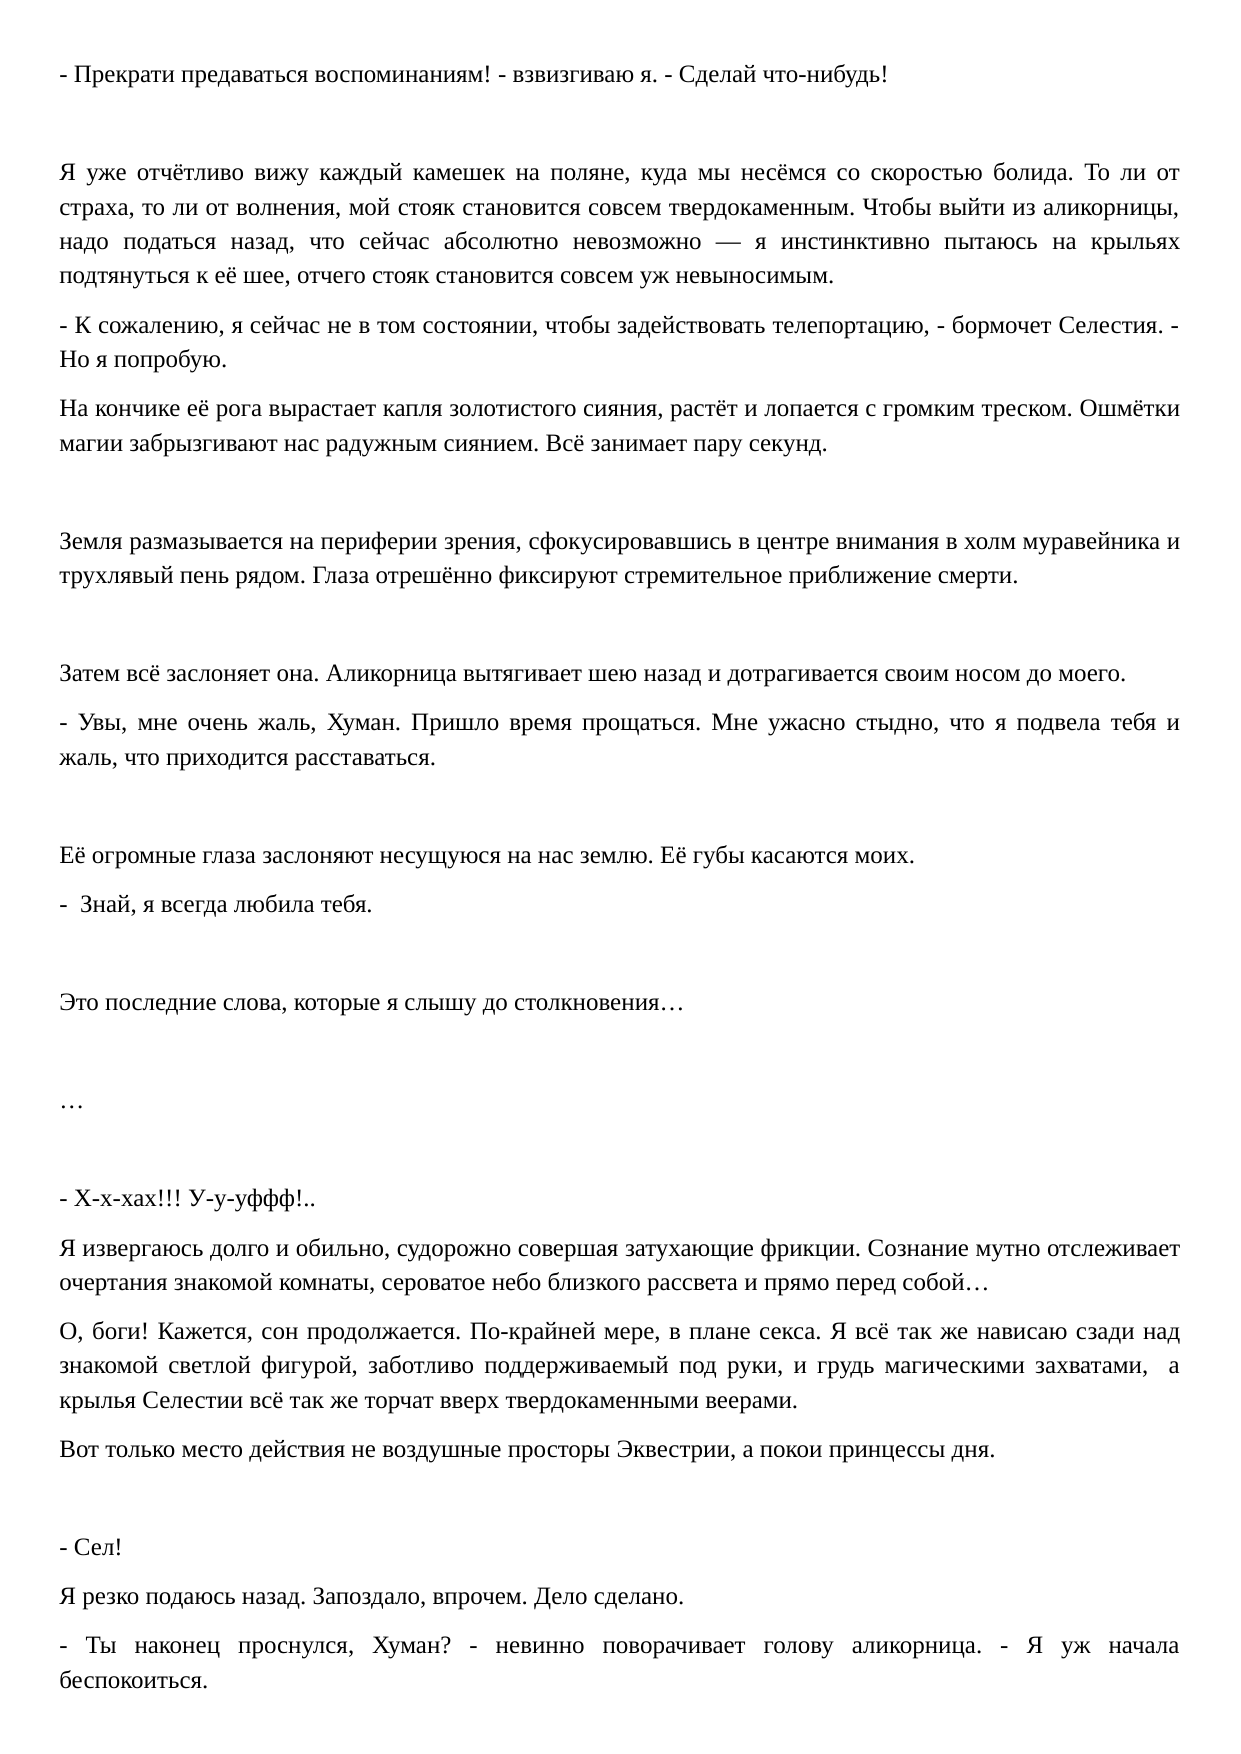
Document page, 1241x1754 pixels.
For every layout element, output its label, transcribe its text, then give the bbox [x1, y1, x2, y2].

text На кончике её рога вырастает капля золотистого сияния, растёт и лопается с громким треском. Ошмётки магии забрызгивают нас радужным сиянием. Всё занимает пару секунд. [59, 393, 1181, 456]
text Я уже отчётливо вижу каждый камешек на поляне, куда мы несёмся со скоростью болида. То ли от страха, то ли от волнения, мой стояк становится совсем твердокаменным. Чтобы выйти из аликорницы, надо податься назад, что сейчас абсолютно невозможно — я инстинктивно пытаюсь на крыльях подтянуться к её шее, отчего стояк становится совсем уж невыносимым. [59, 157, 1181, 289]
text Её огромные глаза заслоняют несущуюся на нас землю. Её губы касаются моих. [59, 840, 1181, 869]
text - Сел! [59, 1532, 1181, 1561]
text - К сожалению, я сейчас не в том состоянии, чтобы задействовать телепортацию, - бормочет Селестия. - Но я попробую. [59, 310, 1181, 373]
text О, боги! Кажется, сон продолжается. По-крайней мере, в плане секса. Я всё так же нависаю сзади над знакомой светлой фигурой, заботливо поддерживаемый под руки, и грудь магическими захватами, а крылья Селестии всё так же торчат вверх твердокаменными веерами. [59, 1316, 1181, 1414]
text … [59, 1085, 1181, 1114]
text Я извергаюсь долго и обильно, судорожно совершая затухающие фрикции. Сознание мутно отслеживает очертания знакомой комнаты, сероватое небо близкого рассвета и прямо перед собой… [59, 1233, 1181, 1296]
text - Х-х-хах!!! У-у-уффф!.. [59, 1183, 1181, 1212]
text Вот только место действия не воздушные просторы Эквестрии, а покои принцессы дня. [59, 1434, 1181, 1463]
text - Знай, я всегда любила тебя. [59, 889, 1181, 918]
text Это последние слова, которые я слышу до столкновения… [59, 987, 1181, 1016]
text - Ты наконец проснулся, Хуман? - невинно поворачивает голову аликорница. - Я уж начала беспокоиться. [59, 1630, 1181, 1694]
text Затем всё заслоняет она. Аликорница вытягивает шею назад и дотрагивается своим носом до моего. [59, 658, 1181, 687]
text - Прекрати предаваться воспоминаниям! - взвизгиваю я. - Сделай что-нибудь! [59, 59, 1181, 88]
text - Увы, мне очень жаль, Хуман. Пришло время прощаться. Мне ужасно стыдно, что я подвела тебя и жаль, что приходится расставаться. [59, 707, 1181, 771]
text Земля размазывается на периферии зрения, сфокусировавшись в центре внимания в холм муравейника и трухлявый пень рядом. Глаза отрешённо фиксируют стремительное приближение смерти. [59, 526, 1181, 589]
text Я резко подаюсь назад. Запоздало, впрочем. Дело сделано. [59, 1581, 1181, 1610]
